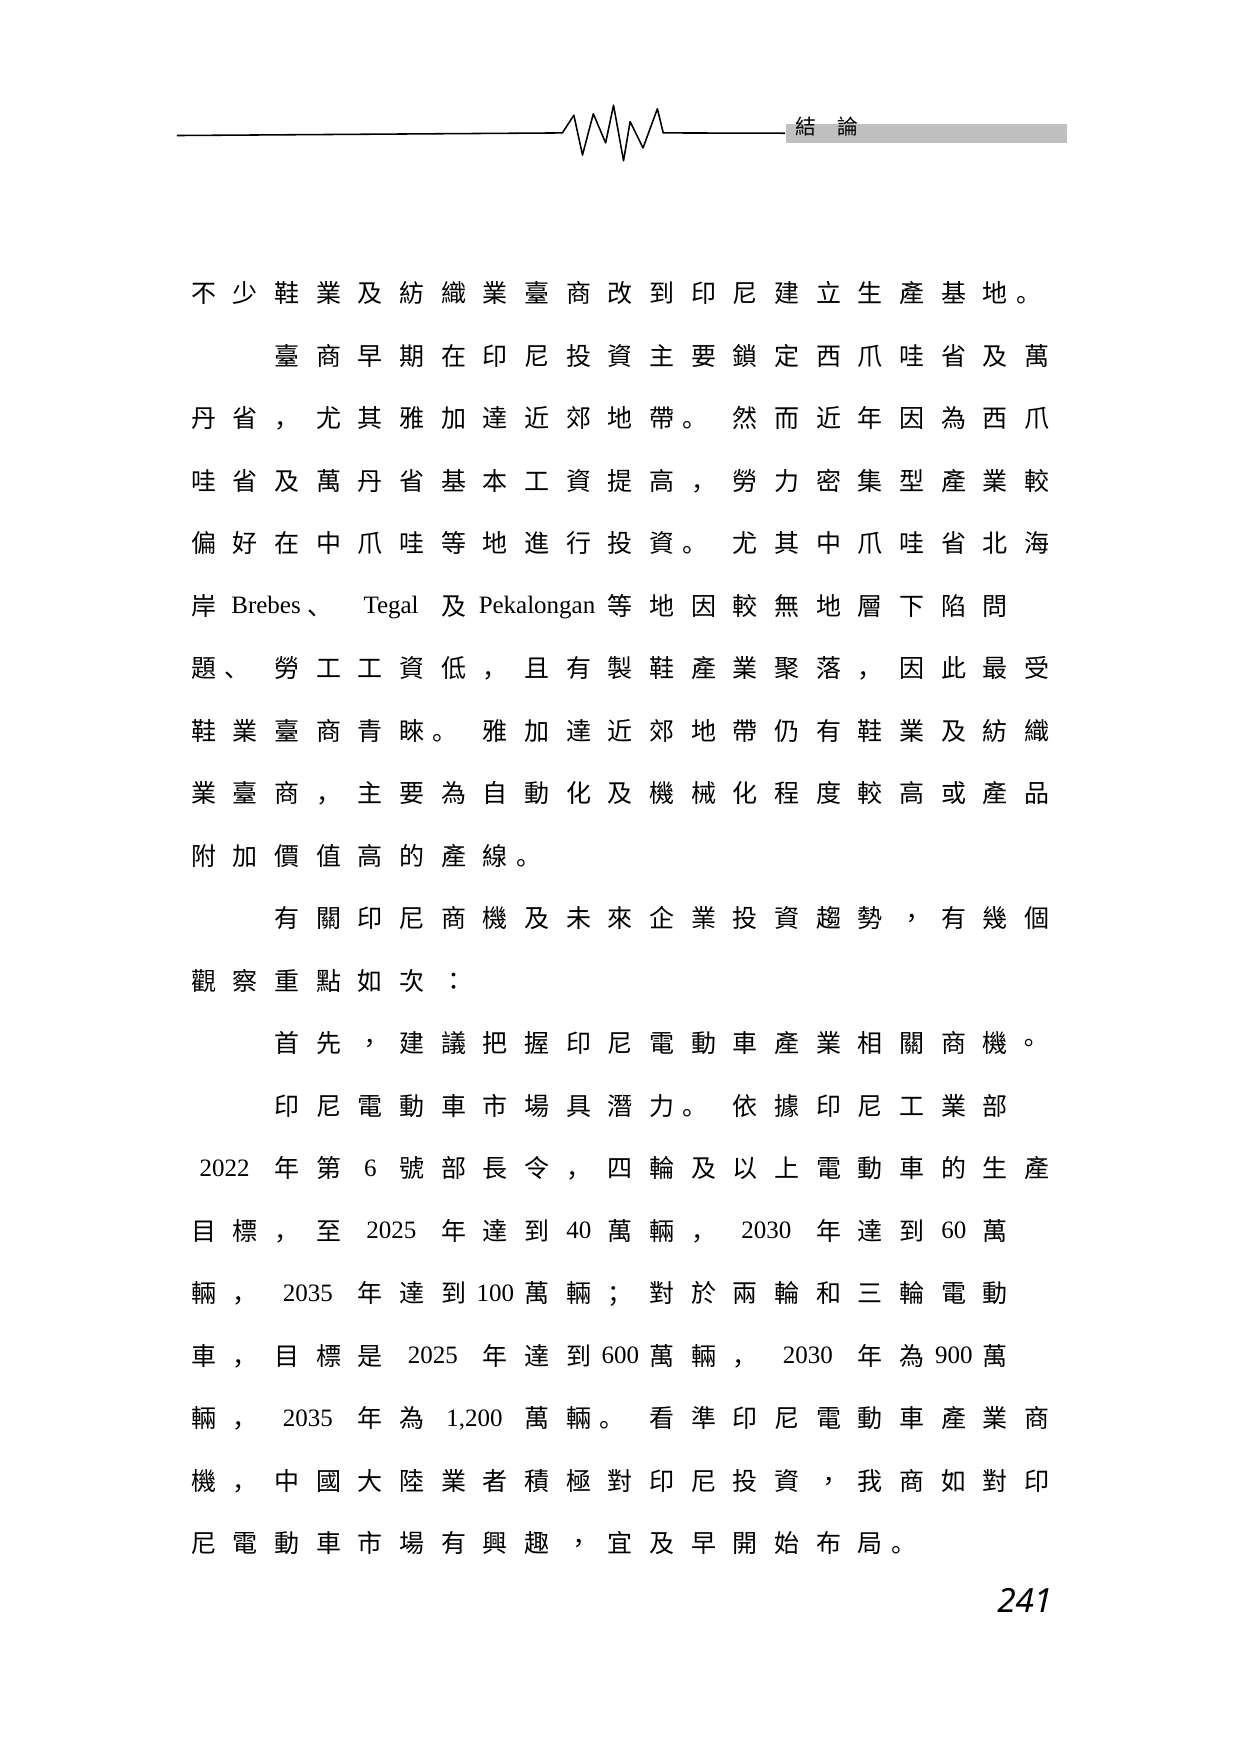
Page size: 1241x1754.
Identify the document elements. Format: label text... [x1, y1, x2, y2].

text 首先，建議把握印尼電動車產業相關商機。 [183, 1000, 1058, 1063]
text 臺商早期在印尼投資主要鎖定西爪哇省及萬丹省，尤其雅加達近郊地帶。然而近年因為西爪哇省及萬丹省基本工資提高，勞力密集型產業較偏好在中爪哇等地進行投資。尤其中爪哇省北海岸Brebes、Tegal及Pekalongan等地因較無地層下陷問題、勞工工資低，且有製鞋產業聚落，因此最受鞋業臺商青睞。雅加達近郊地帶仍有鞋業及紡織業臺商，主要為自動化及機械化程度較高或產品附加價值高的產線。 [183, 313, 1058, 875]
text 不少鞋業及紡織業臺商改到印尼建立生產基地。 [183, 250, 1058, 313]
text 印尼電動車市場具潛力。依據印尼工業部2022年第6號部長令，四輪及以上電動車的生產目標，至2025年達到40萬輛，2030年達到60萬輛，2035年達到100萬輛；對於兩輪和三輪電動車，目標是2025年達到600萬輛，2030年為900萬輛，2035年為1,200萬輛。看準印尼電動車產業商機，中國大陸業者積極對印尼投資，我商如對印尼電動車市場有興趣，宜及早開始布局。 [183, 1063, 1058, 1563]
text 有關印尼商機及未來企業投資趨勢，有幾個觀察重點如次： [183, 875, 1058, 1000]
